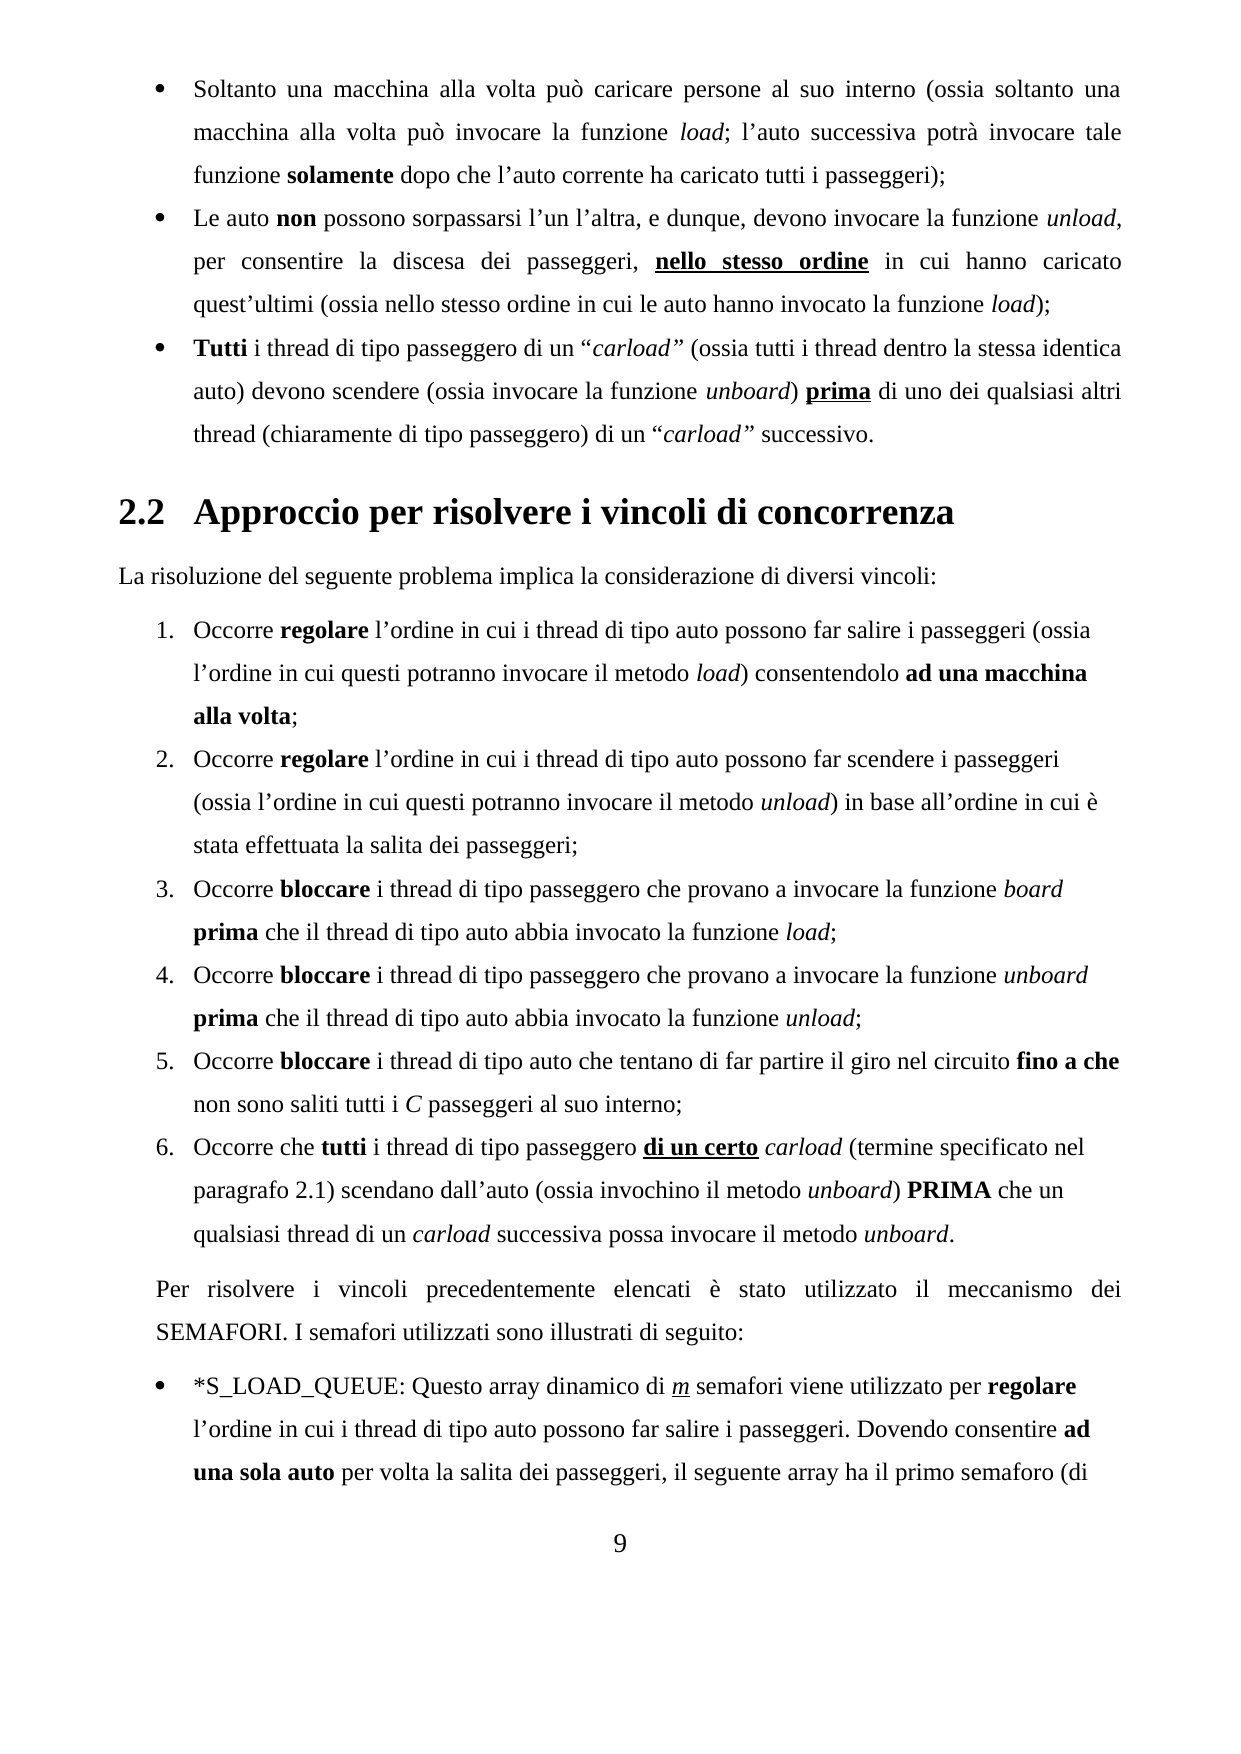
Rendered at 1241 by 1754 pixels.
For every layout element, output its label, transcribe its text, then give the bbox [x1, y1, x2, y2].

list Occorre regolare l’ordine in cui i thread di tipo auto possono far salire i passeggeri (ossia l’ordine in cui questi potranno invocare il metodo load) consentendolo ad una macchina alla volta; [156, 615, 1122, 730]
list Occorre regolare l’ordine in cui i thread di tipo auto possono far scendere i passeggeri (ossia l’ordine in cui questi potranno invocare il metodo unload) in base all’ordine in cui è stata effettuata la salita dei passeggeri; [156, 744, 1122, 859]
text Per risolvere i vincoli precedentemente elencati è stato utilizzato il meccanismo dei SEMAFORI. I semafori utilizzati sono illustrati di seguito: [156, 1274, 1122, 1346]
list Occorre bloccare i thread di tipo passeggero che provano a invocare la funzione board prima che il thread di tipo auto abbia invocato la funzione load; [156, 874, 1122, 946]
list Approccio per risolvere i vincoli di concorrenza [118, 489, 1122, 532]
list Soltanto una macchina alla volta può caricare persone al suo interno (ossia soltanto una macchina alla volta può invocare la funzione load; l’auto successiva potrà invocare tale funzione solamente dopo che l’auto corrente ha caricato tutti i passeggeri); [156, 74, 1122, 189]
text La risoluzione del seguente problema implica la considerazione di diversi vincoli: [118, 561, 1122, 590]
list Occorre che tutti i thread di tipo passeggero di un certo carload (termine specificato nel paragrafo 2.1) scendano dall’auto (ossia invochino il metodo unboard) PRIMA che un qualsiasi thread di un carload successiva possa invocare il metodo unboard. [156, 1132, 1122, 1247]
list Occorre bloccare i thread di tipo passeggero che provano a invocare la funzione unboard prima che il thread di tipo auto abbia invocato la funzione unload; [156, 960, 1122, 1032]
list *S_LOAD_QUEUE: Questo array dinamico di m semafori viene utilizzato per regolare l’ordine in cui i thread di tipo auto possono far salire i passeggeri. Dovendo consentire ad una sola auto per volta la salita dei passeggeri, il seguente array ha il primo semaforo (di [156, 1371, 1122, 1486]
list Le auto non possono sorpassarsi l’un l’altra, e dunque, devono invocare la funzione unload, per consentire la discesa dei passeggeri, nello stesso ordine in cui hanno caricato quest’ultimi (ossia nello stesso ordine in cui le auto hanno invocato la funzione load); [156, 203, 1122, 318]
list Occorre bloccare i thread di tipo auto che tentano di far partire il giro nel circuito fino a che non sono saliti tutti i C passeggeri al suo interno; [156, 1046, 1122, 1118]
list Tutti i thread di tipo passeggero di un “carload” (ossia tutti i thread dentro la stessa identica auto) devono scendere (ossia invocare la funzione unboard) prima di uno dei qualsiasi altri thread (chiaramente di tipo passeggero) di un “carload” successivo. [156, 333, 1122, 448]
